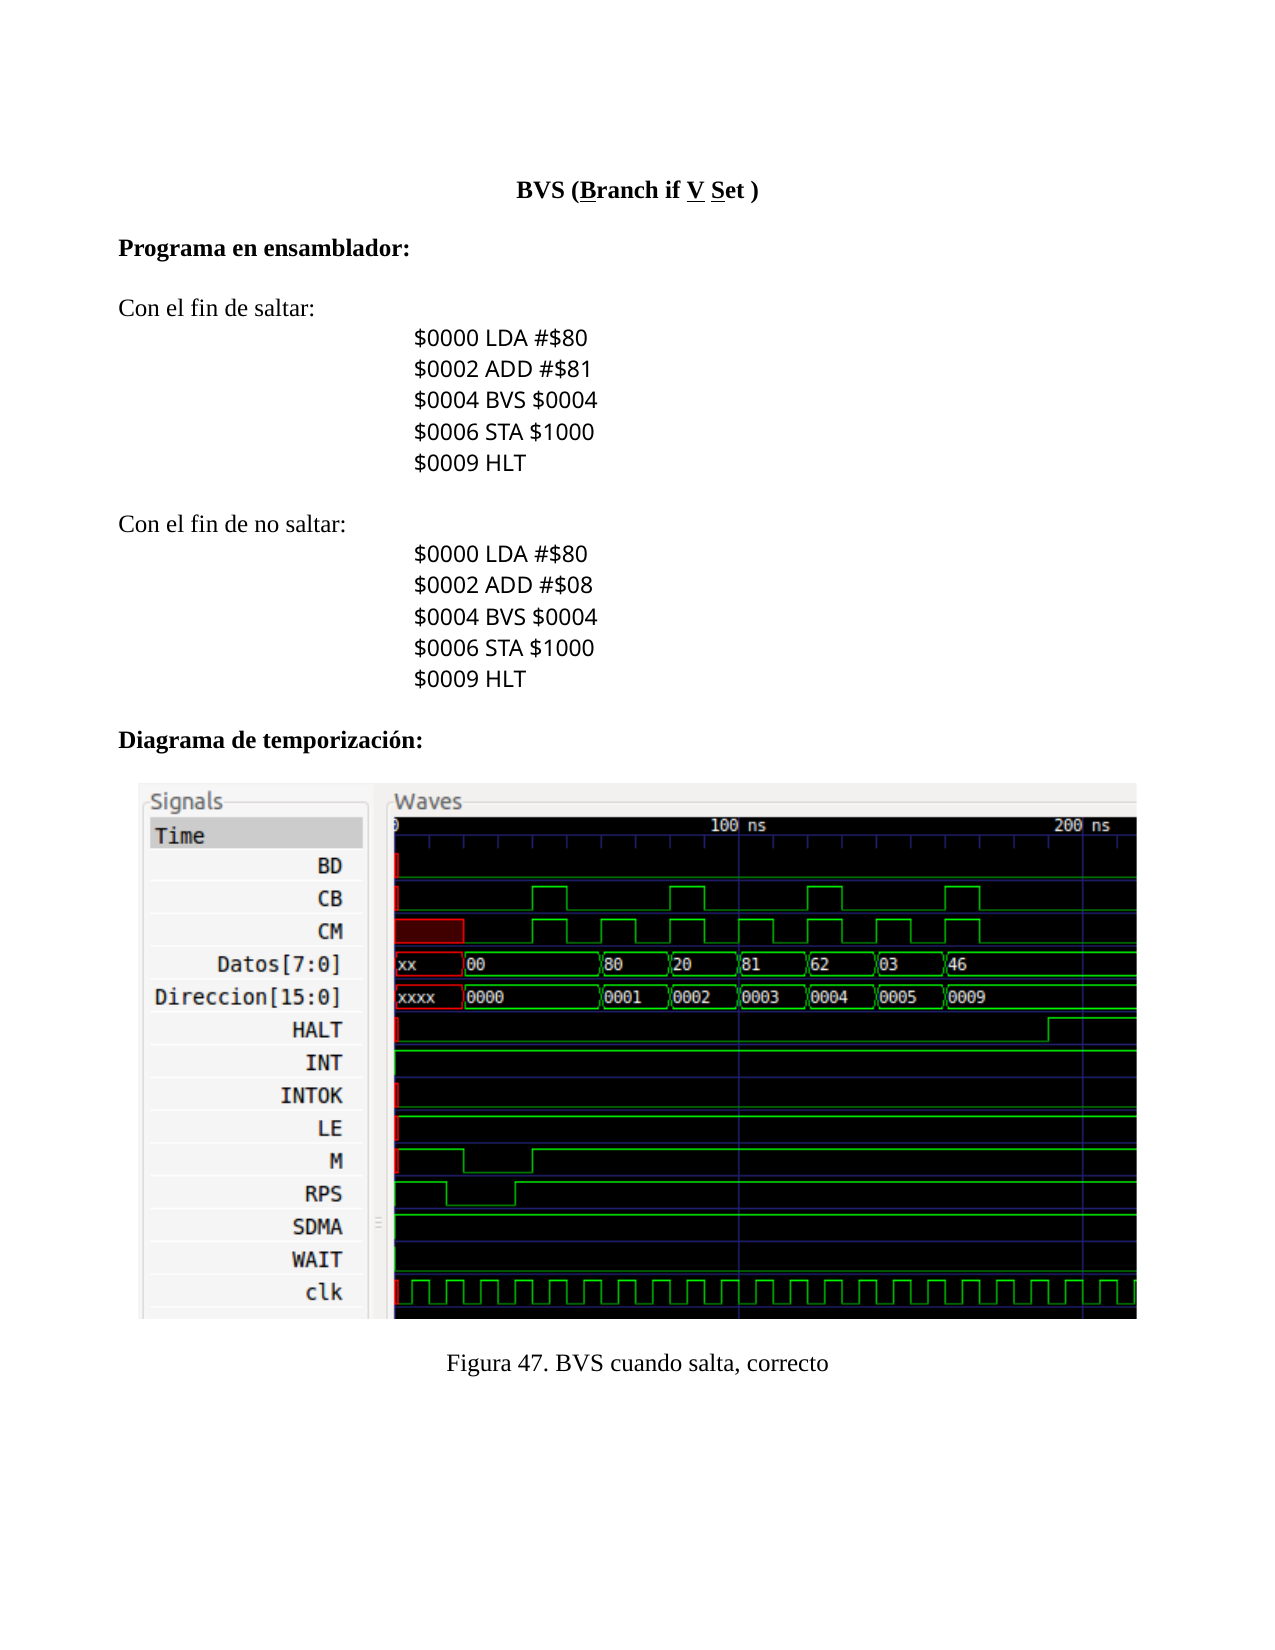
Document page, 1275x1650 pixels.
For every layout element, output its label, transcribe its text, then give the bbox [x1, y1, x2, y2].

text $0000 LDA #$80 [118, 322, 1157, 353]
text $0004 BVS $0004 [118, 601, 1157, 632]
text $0002 ADD #$08 [118, 569, 1157, 601]
text $0002 ADD #$81 [118, 353, 1157, 384]
text Con el fin de no saltar: [118, 509, 1157, 538]
text $0000 LDA #$80 [118, 538, 1157, 569]
text Con el fin de saltar: [118, 293, 1157, 322]
text $0004 BVS $0004 [118, 384, 1157, 416]
text $0006 STA $1000 [118, 416, 1157, 447]
text $0009 HLT [118, 663, 1157, 694]
text $0009 HLT [118, 447, 1157, 478]
picture [138, 783, 1137, 1319]
text $0006 STA $1000 [118, 632, 1157, 663]
text Diagrama de temporización: [118, 726, 1157, 754]
text Figura 47. BVS cuando salta, correcto [118, 1348, 1157, 1377]
text Programa en ensamblador: [118, 233, 1157, 262]
text BVS (Branch if V Set ) [118, 176, 1157, 204]
